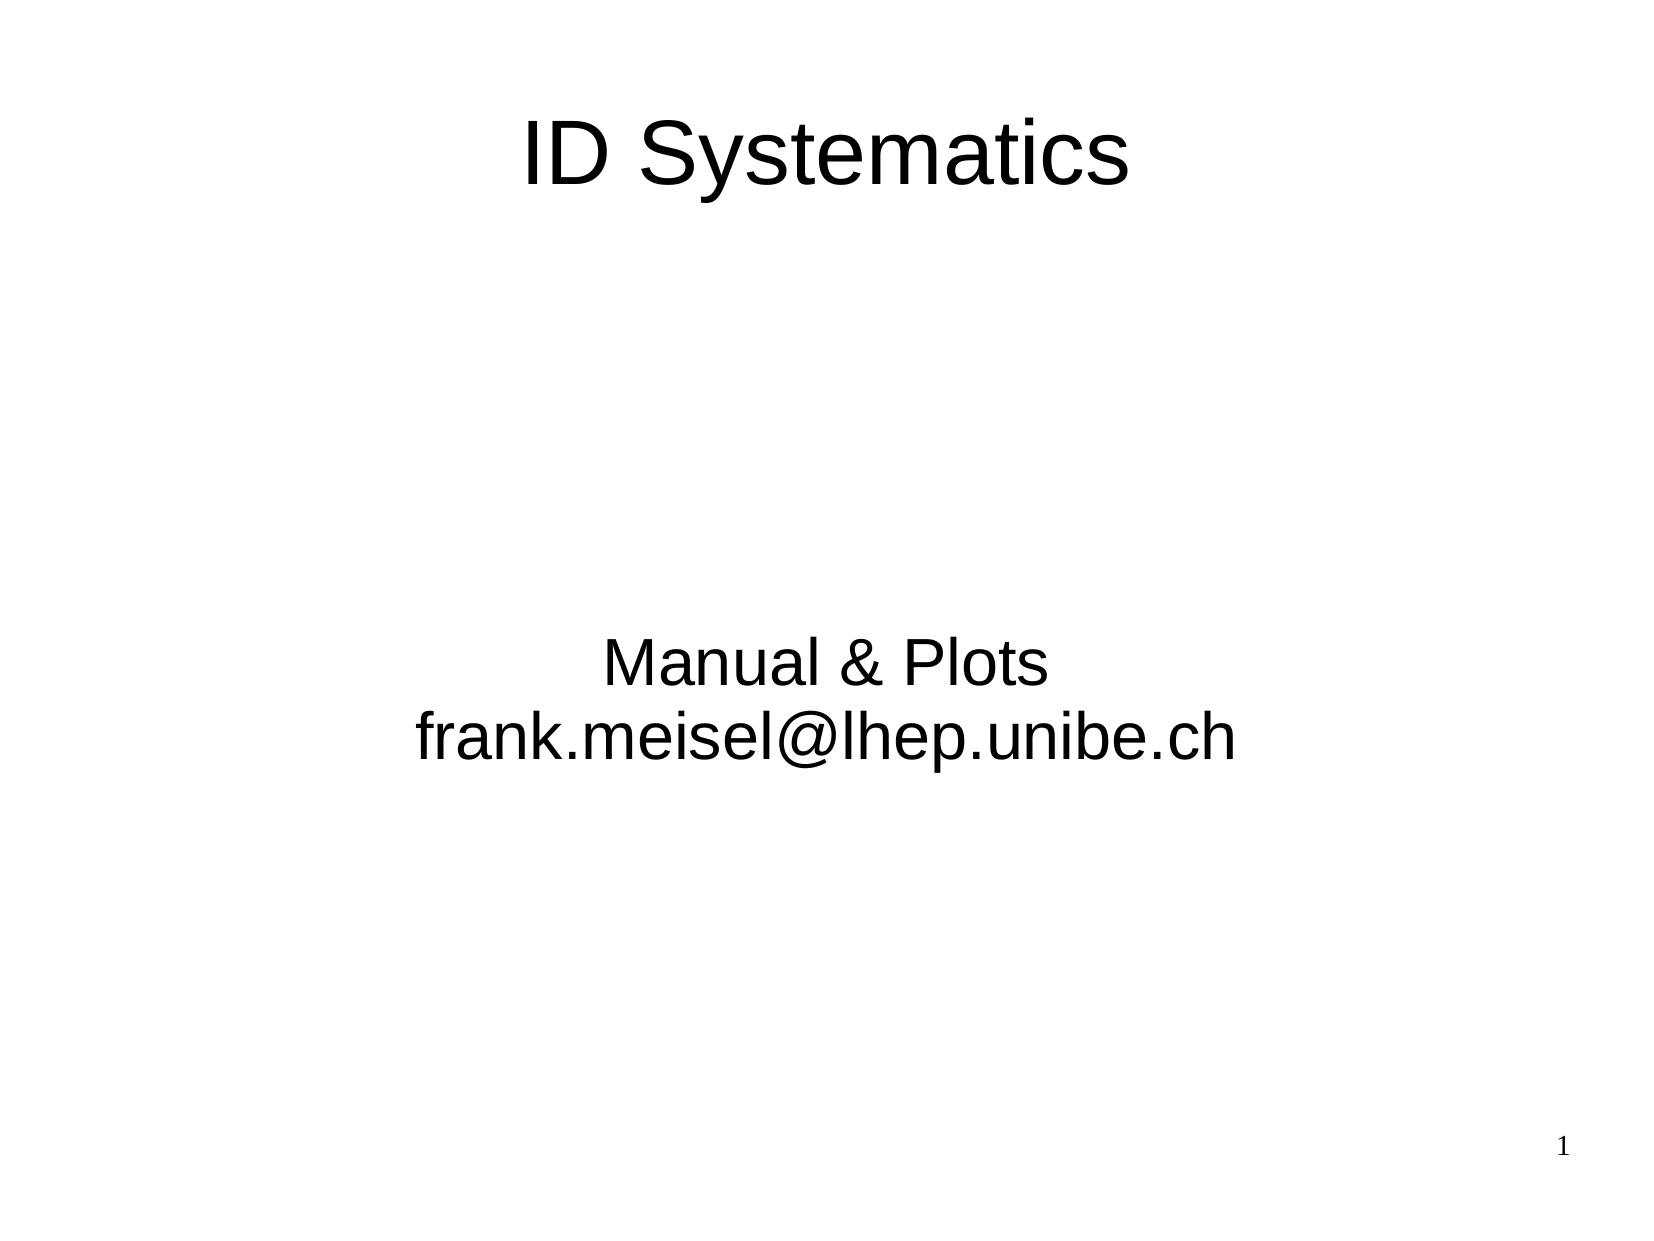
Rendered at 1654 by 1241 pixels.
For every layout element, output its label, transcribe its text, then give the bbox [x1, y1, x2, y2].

title ID Systematics [82, 56, 1571, 250]
subtitle Manual & Plots frank.meisel@lhep.unibe.ch [82, 290, 1571, 1109]
